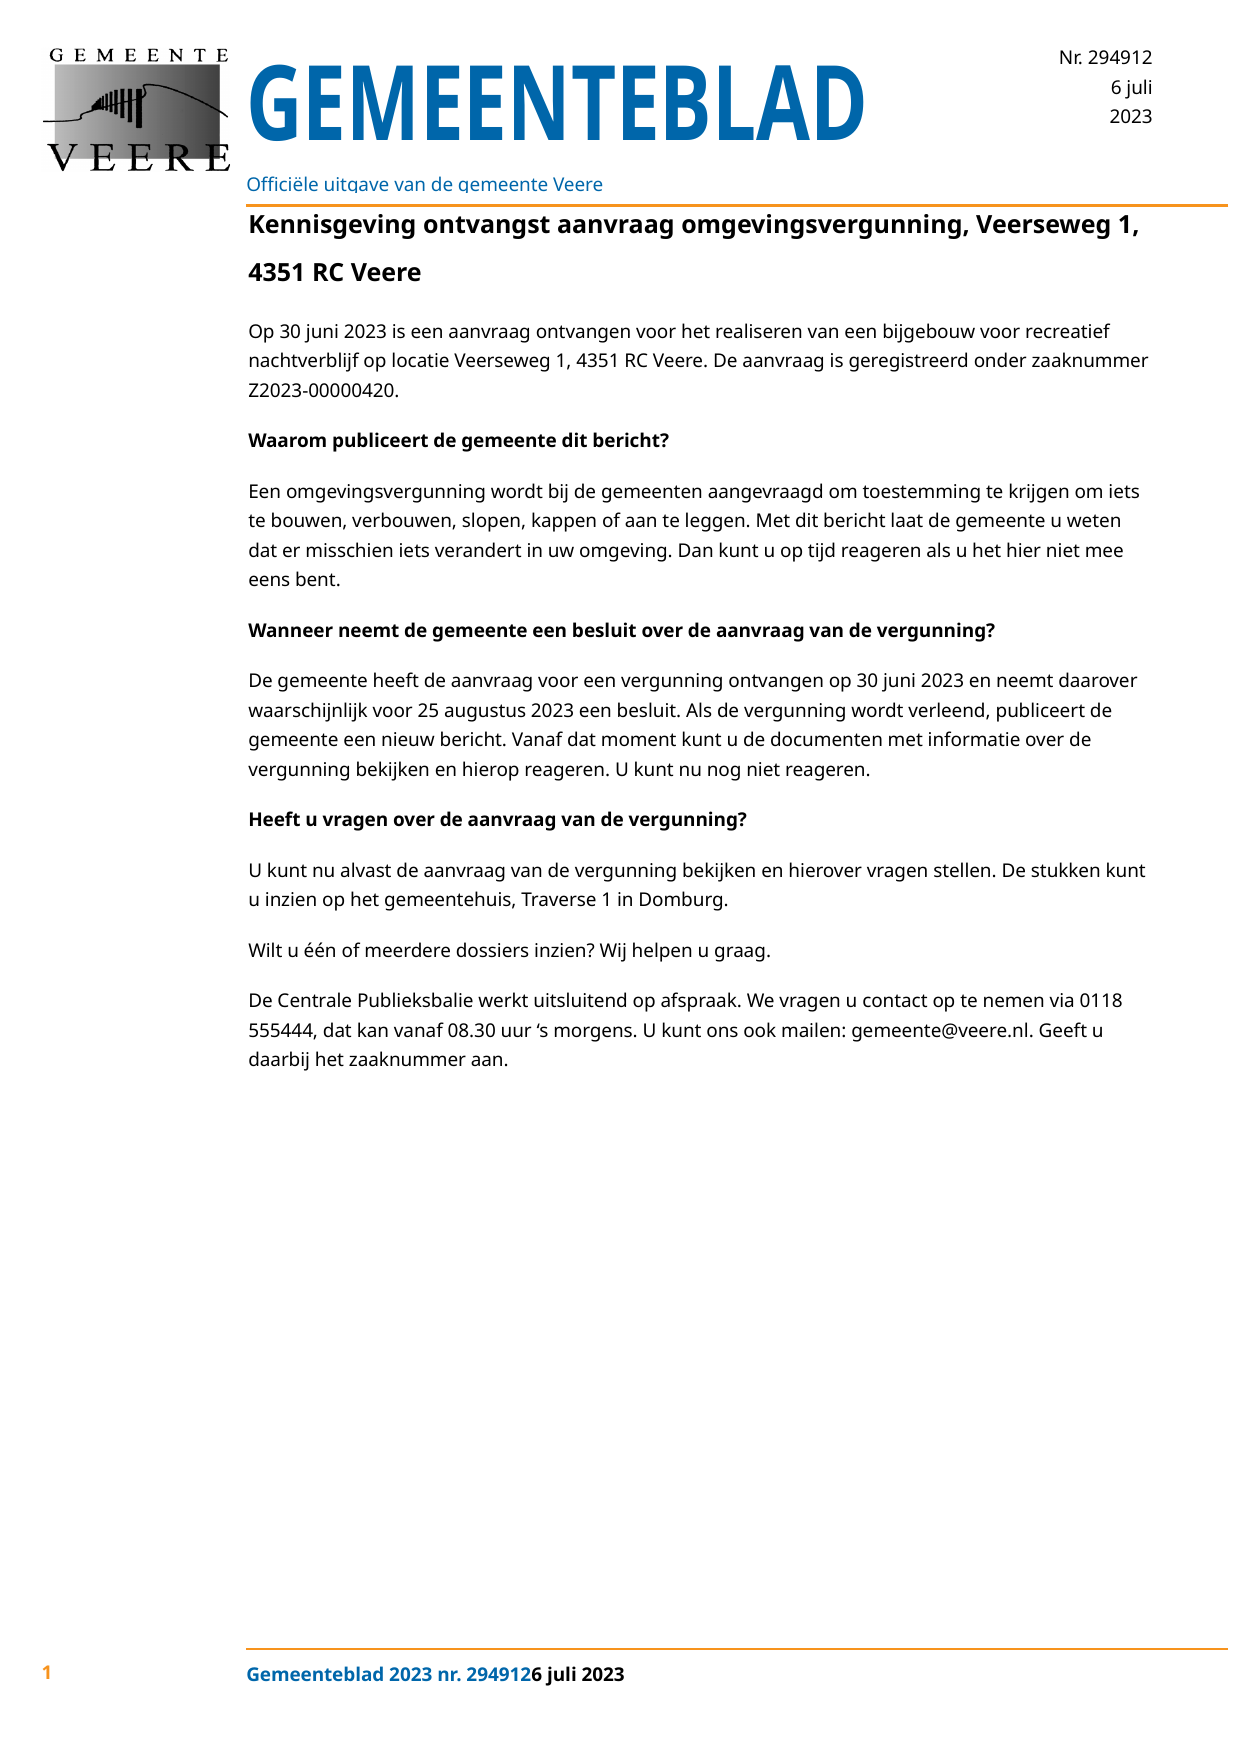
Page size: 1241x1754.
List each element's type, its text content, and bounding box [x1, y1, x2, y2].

text De gemeente heeft de aanvraag voor een vergunning ontvangen op 30 juni 2023 en neemt daarover waarschijnlijk voor 25 augustus 2023 een besluit. Als de vergunning wordt verleend, publiceert de gemeente een nieuw bericht. Vanaf dat moment kunt u de documenten met informatie over de vergunning bekijken en hierop reageren. U kunt nu nog niet reageren. [248, 667, 1152, 782]
text Wilt u één of meerdere dossiers inzien? Wij helpen u graag. [248, 937, 1152, 963]
text U kunt nu alvast de aanvraag van de vergunning bekijken en hierover vragen stellen. De stukken kunt u inzien op het gemeentehuis, Traverse 1 in Domburg. [248, 857, 1152, 912]
text Wanneer neemt de gemeente een besluit over de aanvraag van de vergunning? [248, 617, 1152, 643]
text Heeft u vragen over de aanvraag van de vergunning? [248, 807, 1152, 832]
text De Centrale Publieksbalie werkt uitsluitend op afspraak. We vragen u contact op te nemen via 0118 555444, dat kan vanaf 08.30 uur ‘s morgens. U kunt ons ook mailen: gemeente@veere.nl. Geeft u daarbij het zaaknummer aan. [248, 987, 1152, 1072]
text Waarom publiceert de gemeente dit bericht? [248, 427, 1152, 453]
text Op 30 juni 2023 is een aanvraag ontvangen voor het realiseren van een bijgebouw voor recreatief nachtverblijf op locatie Veerseweg 1, 4351 RC Veere. De aanvraag is geregistreerd onder zaaknummer Z2023-00000420. [248, 318, 1152, 403]
text Kennisgeving ontvangst aanvraag omgevingsvergunning, Veerseweg 1, 4351 RC Veere [248, 207, 1152, 288]
text Een omgevingsvergunning wordt bij de gemeenten aangevraagd om toestemming te krijgen om iets te bouwen, verbouwen, slopen, kappen of aan te leggen. Met dit bericht laat de gemeente u weten dat er misschien iets verandert in uw omgeving. Dan kunt u op tijd reageren als u het hier niet mee eens bent. [248, 478, 1152, 592]
picture [41, 47, 231, 172]
